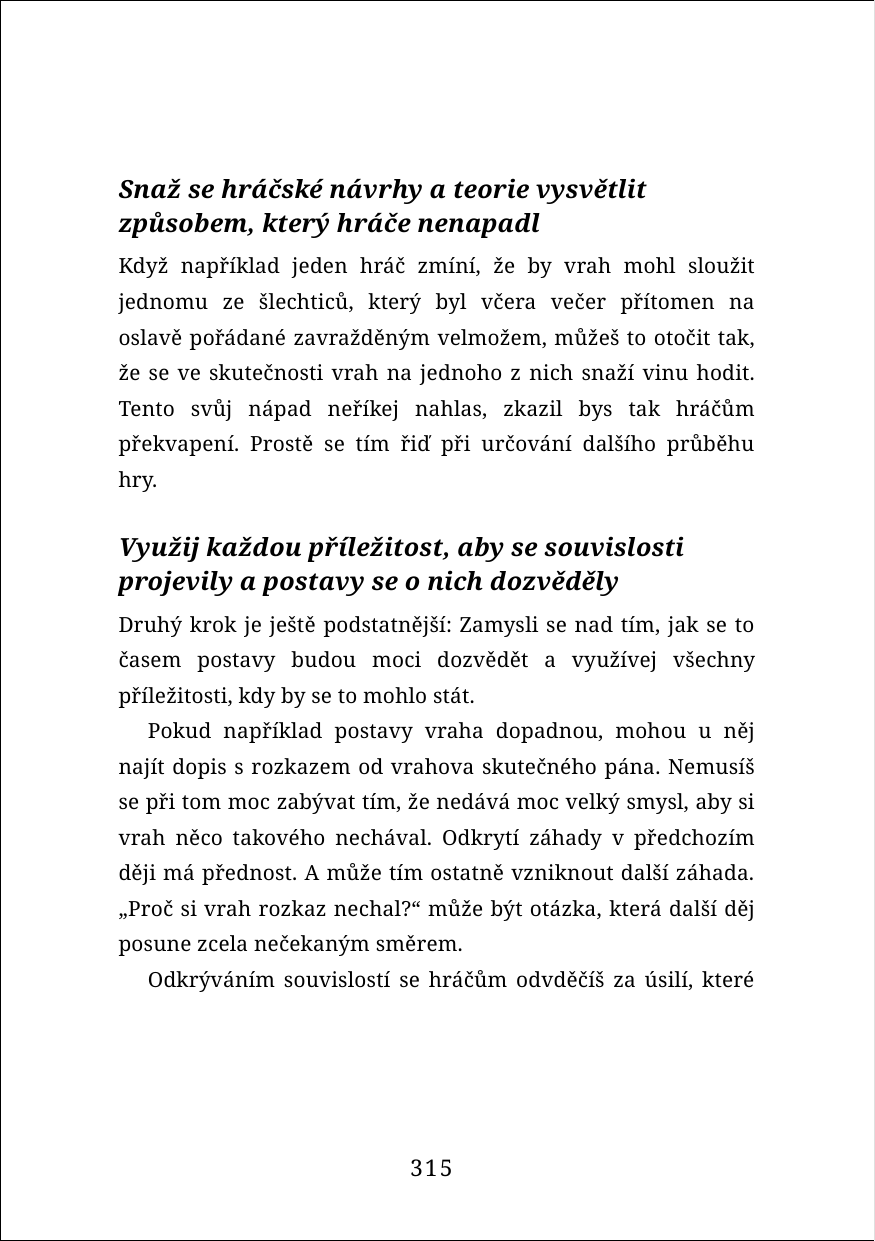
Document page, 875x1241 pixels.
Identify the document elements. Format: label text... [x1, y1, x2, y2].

text Druhý krok je ještě podstatnější: Zamysli se nad tím, jak se to časem postavy budou moci dozvědět a využívej všechny příležitosti, kdy by se to mohlo stát. Pokud například postavy vraha dopadnou, mohou u něj najít dopis s rozkazem od vrahova skutečného pána. Nemusíš se při tom moc zabývat tím, že nedává moc velký smysl, aby si vrah něco takového nechával. Odkrytí záhady v předchozím ději má přednost. A může tím ostatně vzniknout další záhada. „Proč si vrah rozkaz nechal?“ může být otázka, která další děj posune zcela nečekaným směrem. Odkrýváním souvislostí se hráčům odvděčíš za úsilí, které [118, 610, 756, 993]
text Když například jeden hráč zmíní, že by vrah mohl sloužit jednomu ze šlechticů, který byl včera večer přítomen na oslavě pořádané zavražděným velmožem, můžeš to otočit tak, že se ve skutečnosti vrah na jednoho z nich snaží vinu hodit. Tento svůj nápad neříkej nahlas, zkazil bys tak hráčům překvapení. Prostě se tím řiď při určování dalšího průběhu hry. [118, 252, 756, 493]
subtitle Snaž se hráčské návrhy a teorie vysvětlit způsobem, který hráče nenapadl [118, 172, 756, 240]
subtitle Využij každou příležitost, aby se souvislosti projevily a postavy se o nich dozvěděly [118, 530, 756, 598]
